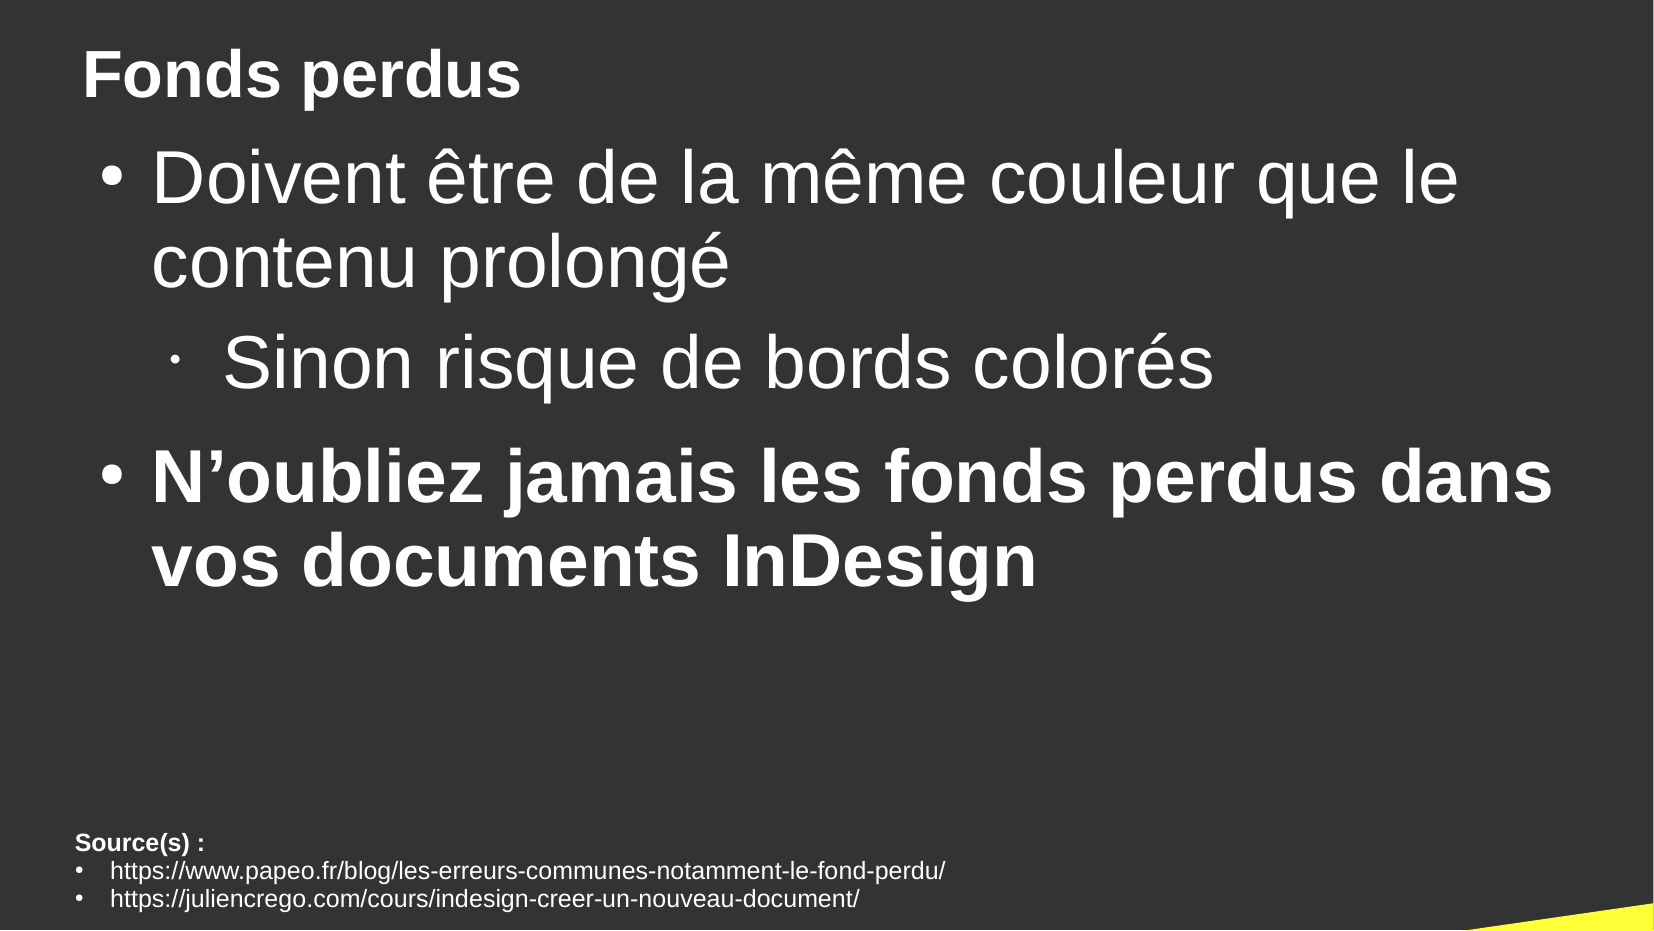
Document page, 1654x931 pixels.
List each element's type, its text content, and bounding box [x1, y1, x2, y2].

text_box [1461, 903, 1654, 931]
title Fonds perdus [82, 37, 1571, 122]
text_box Source(s) : https://www.papeo.fr/blog/les-erreurs-communes-notamment-le-fond-perdu/ https://juliencrego.com/cours/indesign-creer-un-nouveau-document/ [60, 821, 1546, 921]
list Doivent être de la même couleur que le contenu prolongé Sinon risque de bords colorés N’oubliez jamais les fonds perdus dans vos documents InDesign [80, 135, 1620, 777]
